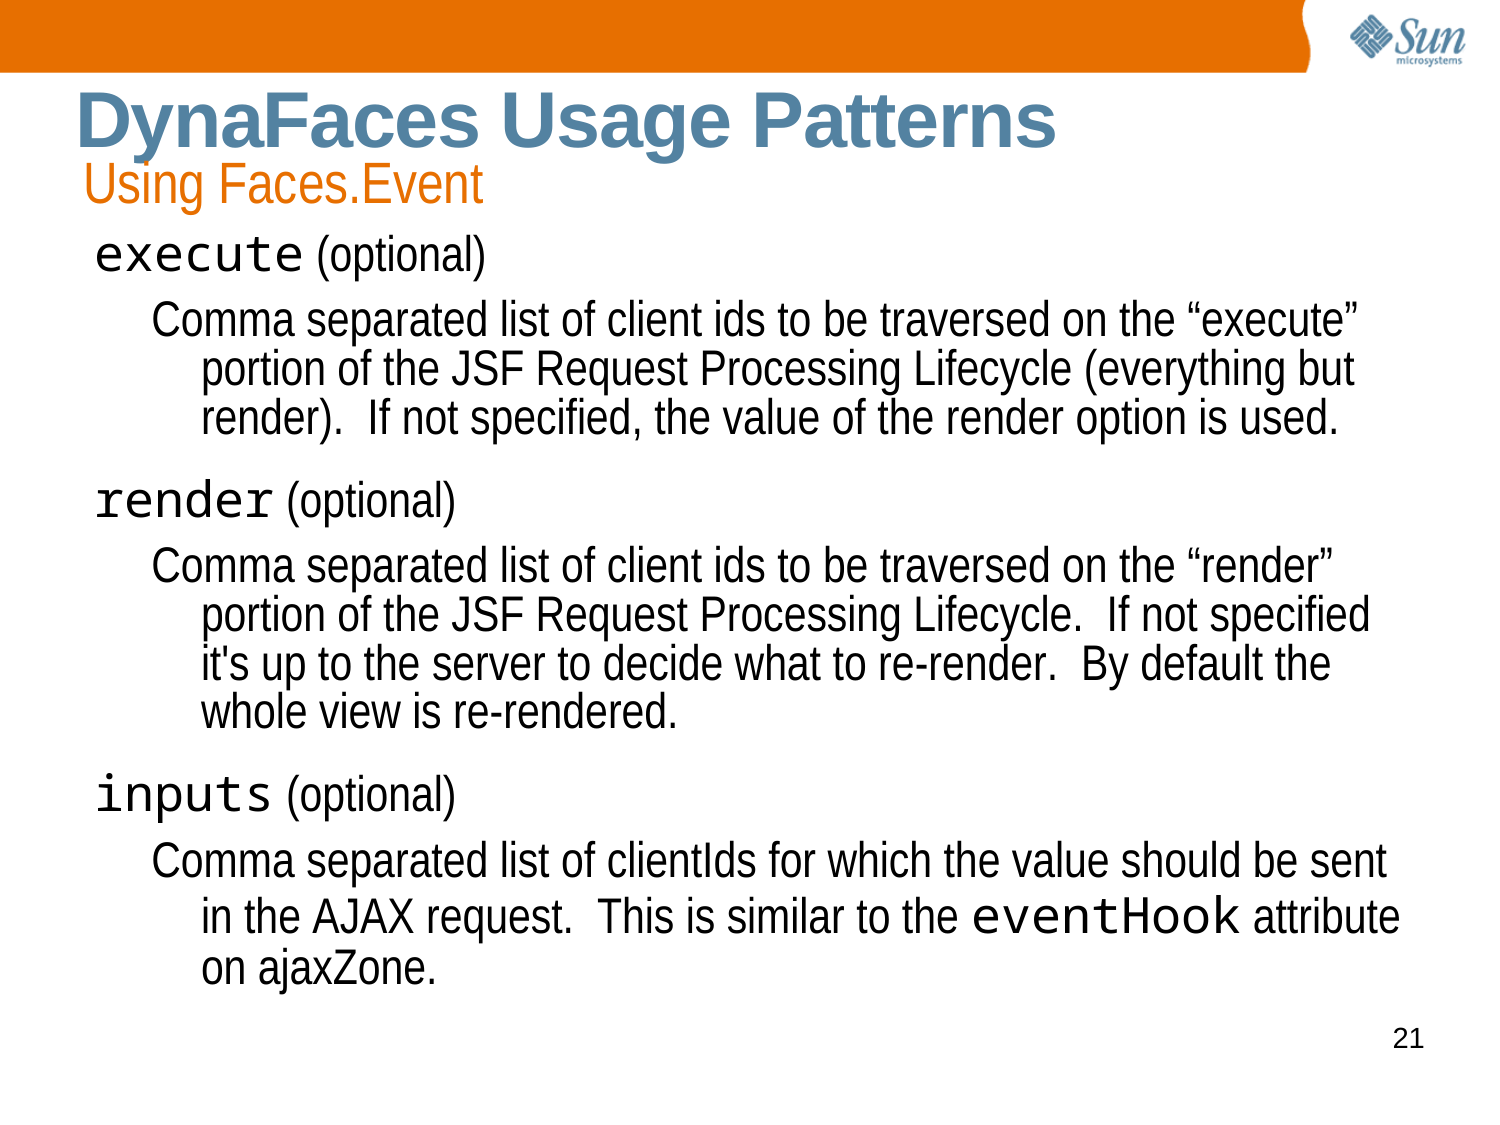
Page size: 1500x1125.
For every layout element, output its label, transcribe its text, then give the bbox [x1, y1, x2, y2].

text_box Using Faces.Event [83, 157, 1351, 224]
title DynaFaces Usage Patterns [75, 83, 1437, 188]
list execute (optional) Comma separated list of client ids to be traversed on the “execute” portion of the JSF Request Processing Lifecycle (everything but render). If not specified, the value of the render option is used. render (optional) Comma separated list of client ids to be traversed on the “render” portion of the JSF Request Processing Lifecycle. If not specified it's up to the server to decide what to re-render. By default the whole view is re-rendered. inputs (optional) Comma separated list of clientIds for which the value should be sent in the AJAX request. This is similar to the eventHook attribute on ajaxZone. [75, 224, 1412, 1056]
picture [0, 0, 1500, 75]
